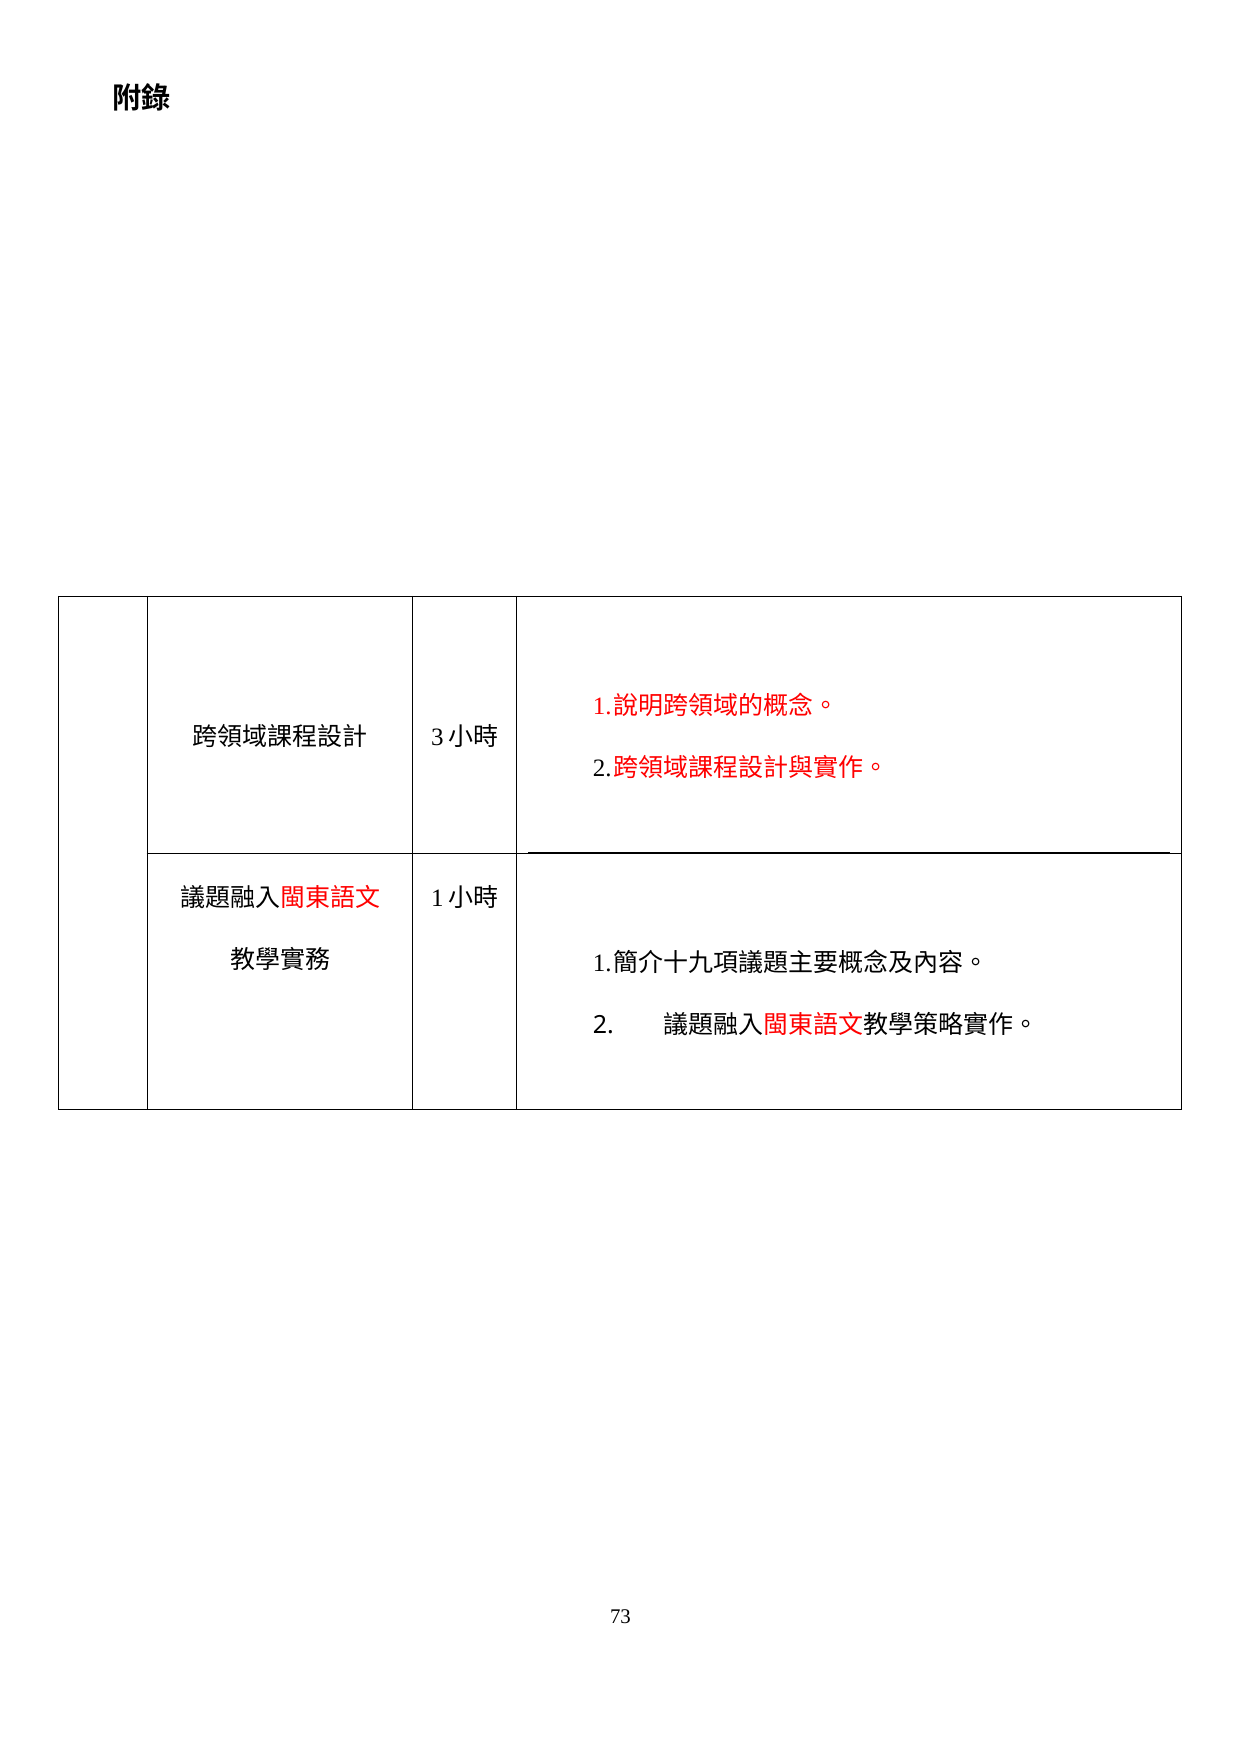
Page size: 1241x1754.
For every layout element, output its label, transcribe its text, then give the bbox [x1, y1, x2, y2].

table_cell [517, 597, 528, 852]
table_cell 跨領域課程設計 [148, 597, 412, 852]
table_cell 議題融入閩東語文 教學實務 [148, 854, 412, 1109]
table_cell [517, 854, 528, 1109]
table_cell 1小時 [413, 854, 516, 1109]
table_cell [1170, 854, 1181, 1109]
table_cell 3小時 [413, 597, 516, 852]
table_cell [59, 597, 147, 1109]
table_cell 說明跨領域的概念。 跨領域課程設計與實作。 [529, 598, 1169, 851]
table_cell 簡介十九項議題主要概念及內容。 議題融入閩東語文教學策略實作。 [529, 855, 1169, 1108]
table_cell [1170, 597, 1181, 852]
